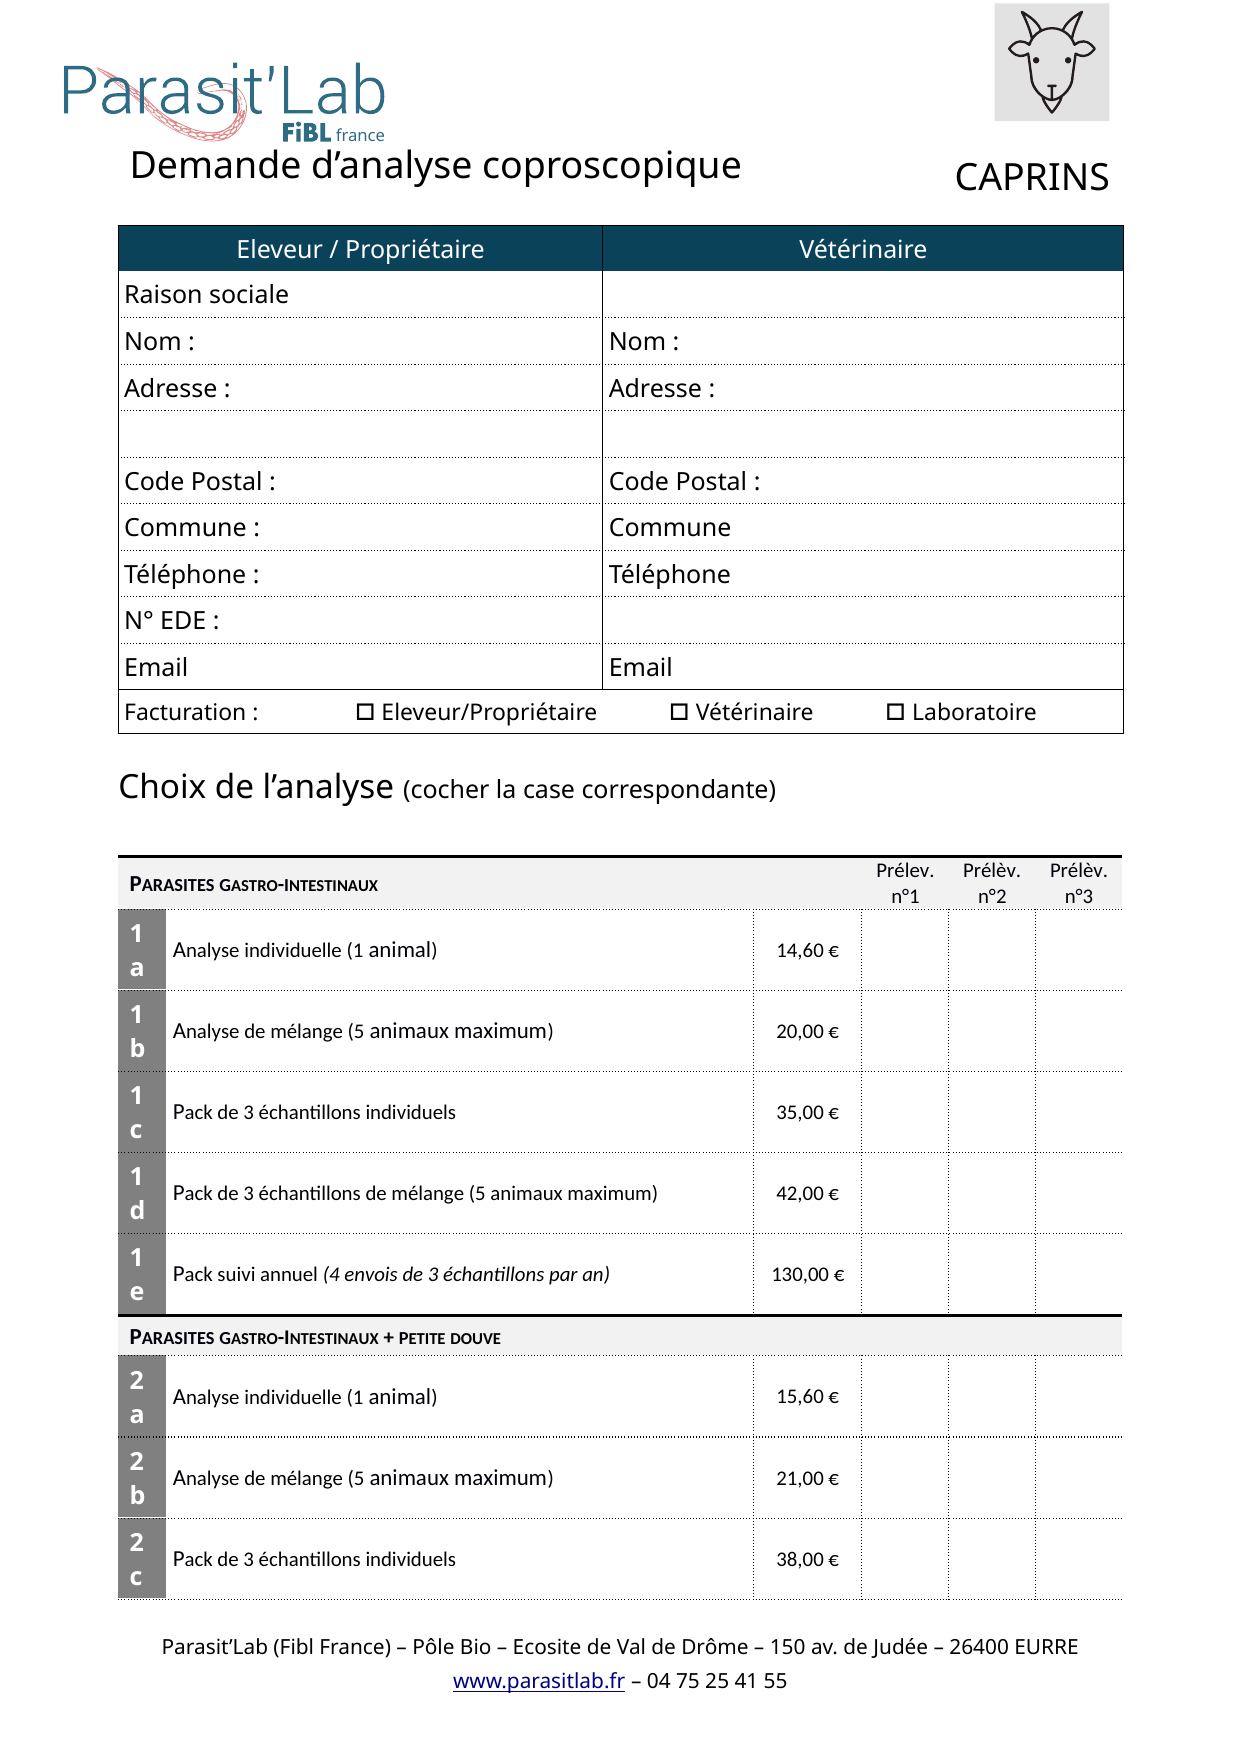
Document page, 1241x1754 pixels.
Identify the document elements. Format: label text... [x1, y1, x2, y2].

table_cell 1d [118, 1152, 166, 1233]
table_cell  Laboratoire [884, 690, 1123, 733]
table_cell [603, 271, 1123, 317]
table_cell [949, 1436, 1035, 1517]
table_cell [1035, 1355, 1122, 1436]
table_cell [1035, 1233, 1122, 1314]
table_cell Eleveur / Propriétaire [119, 226, 602, 271]
table_cell Analyse de mélange (5 animaux maximum) [166, 990, 753, 1071]
table_cell [862, 1436, 949, 1517]
table_cell [119, 410, 602, 457]
table_cell [862, 1071, 949, 1152]
table_cell [949, 1233, 1035, 1314]
table_cell Pack suivi annuel (4 envois de 3 échantillons par an) [166, 1233, 753, 1314]
table_cell [949, 1071, 1035, 1152]
table_cell Code Postal : [119, 457, 602, 503]
table_cell [949, 1152, 1035, 1233]
table_cell [1035, 1518, 1122, 1598]
table_cell [862, 1518, 949, 1598]
table_cell [862, 1317, 949, 1355]
table_cell Téléphone [603, 550, 1123, 596]
table_cell 15,60 € [753, 1355, 862, 1436]
table_cell Adresse : [119, 364, 602, 410]
table_cell Analyse individuelle (1 animal) [166, 909, 753, 989]
table_cell Pack de 3 échantillons de mélange (5 animaux maximum) [166, 1152, 753, 1233]
table_cell Pack de 3 échantillons individuels [166, 1071, 753, 1152]
table_cell 14,60 € [753, 909, 862, 989]
table_cell 1b [118, 990, 166, 1071]
table_cell Analyse de mélange (5 animaux maximum) [166, 1436, 753, 1517]
table_cell [862, 990, 949, 1071]
table_cell Facturation : [119, 690, 354, 733]
table_cell Email [119, 643, 602, 689]
table_cell 2b [118, 1436, 166, 1517]
table_cell Nom : [603, 317, 1123, 363]
table_cell Parasites gastro-Intestinaux + petite douve [118, 1317, 862, 1355]
table_cell [1035, 990, 1122, 1071]
table_header Prélev. n°1 [862, 858, 949, 908]
table_cell [862, 1355, 949, 1436]
table_cell 42,00 € [753, 1152, 862, 1233]
table_cell [1035, 1436, 1122, 1517]
table_cell Analyse individuelle (1 animal) [166, 1355, 753, 1436]
table_cell 2a [118, 1355, 166, 1436]
table_cell [949, 1317, 1035, 1355]
table_cell Adresse : [603, 364, 1123, 410]
table_cell 130,00 € [753, 1233, 862, 1314]
table_cell N° EDE : [119, 596, 602, 643]
table_cell Pack de 3 échantillons individuels [166, 1518, 753, 1598]
table_cell Nom : [119, 317, 602, 363]
table_header Demande d’analyse coproscopique [118, 126, 820, 225]
table_cell [1035, 1152, 1122, 1233]
table_header Prélèv. n°2 [949, 858, 1035, 908]
table_cell [1035, 1071, 1122, 1152]
table_cell 1e [118, 1233, 166, 1314]
table_cell 38,00 € [753, 1518, 862, 1598]
table_cell Code Postal : [603, 457, 1123, 503]
table_cell Raison sociale [119, 271, 602, 317]
table_cell 20,00 € [753, 990, 862, 1071]
table_header Parasites gastro-intestinaux [118, 858, 862, 908]
table_cell Téléphone : [119, 550, 602, 596]
table_cell Commune [603, 503, 1123, 550]
table_cell [862, 1233, 949, 1314]
text Choix de l’analyse (cocher la case correspondante) [118, 763, 1122, 808]
table_cell [603, 596, 1123, 643]
table_cell 1a [118, 909, 166, 989]
table_cell [603, 410, 1123, 457]
table_cell [862, 1152, 949, 1233]
table_cell  Eleveur/Propriétaire [354, 690, 663, 733]
table_cell [1035, 909, 1122, 989]
table_cell [949, 1355, 1035, 1436]
table_cell [862, 909, 949, 989]
table_cell Email [603, 643, 1123, 689]
table_cell [949, 1518, 1035, 1598]
table_cell [1035, 1317, 1122, 1355]
table_cell 21,00 € [753, 1436, 862, 1517]
table_cell Vétérinaire [603, 226, 1123, 271]
table_cell  Vétérinaire [663, 690, 884, 733]
table_header CAPRINS [820, 126, 1121, 225]
table_cell 2c [118, 1518, 166, 1598]
table_header Prélèv. n°3 [1035, 858, 1122, 908]
table_cell Commune : [119, 503, 602, 550]
table_cell [949, 909, 1035, 989]
table_cell [949, 990, 1035, 1071]
table_cell 35,00 € [753, 1071, 862, 1152]
table_cell 1c [118, 1071, 166, 1152]
